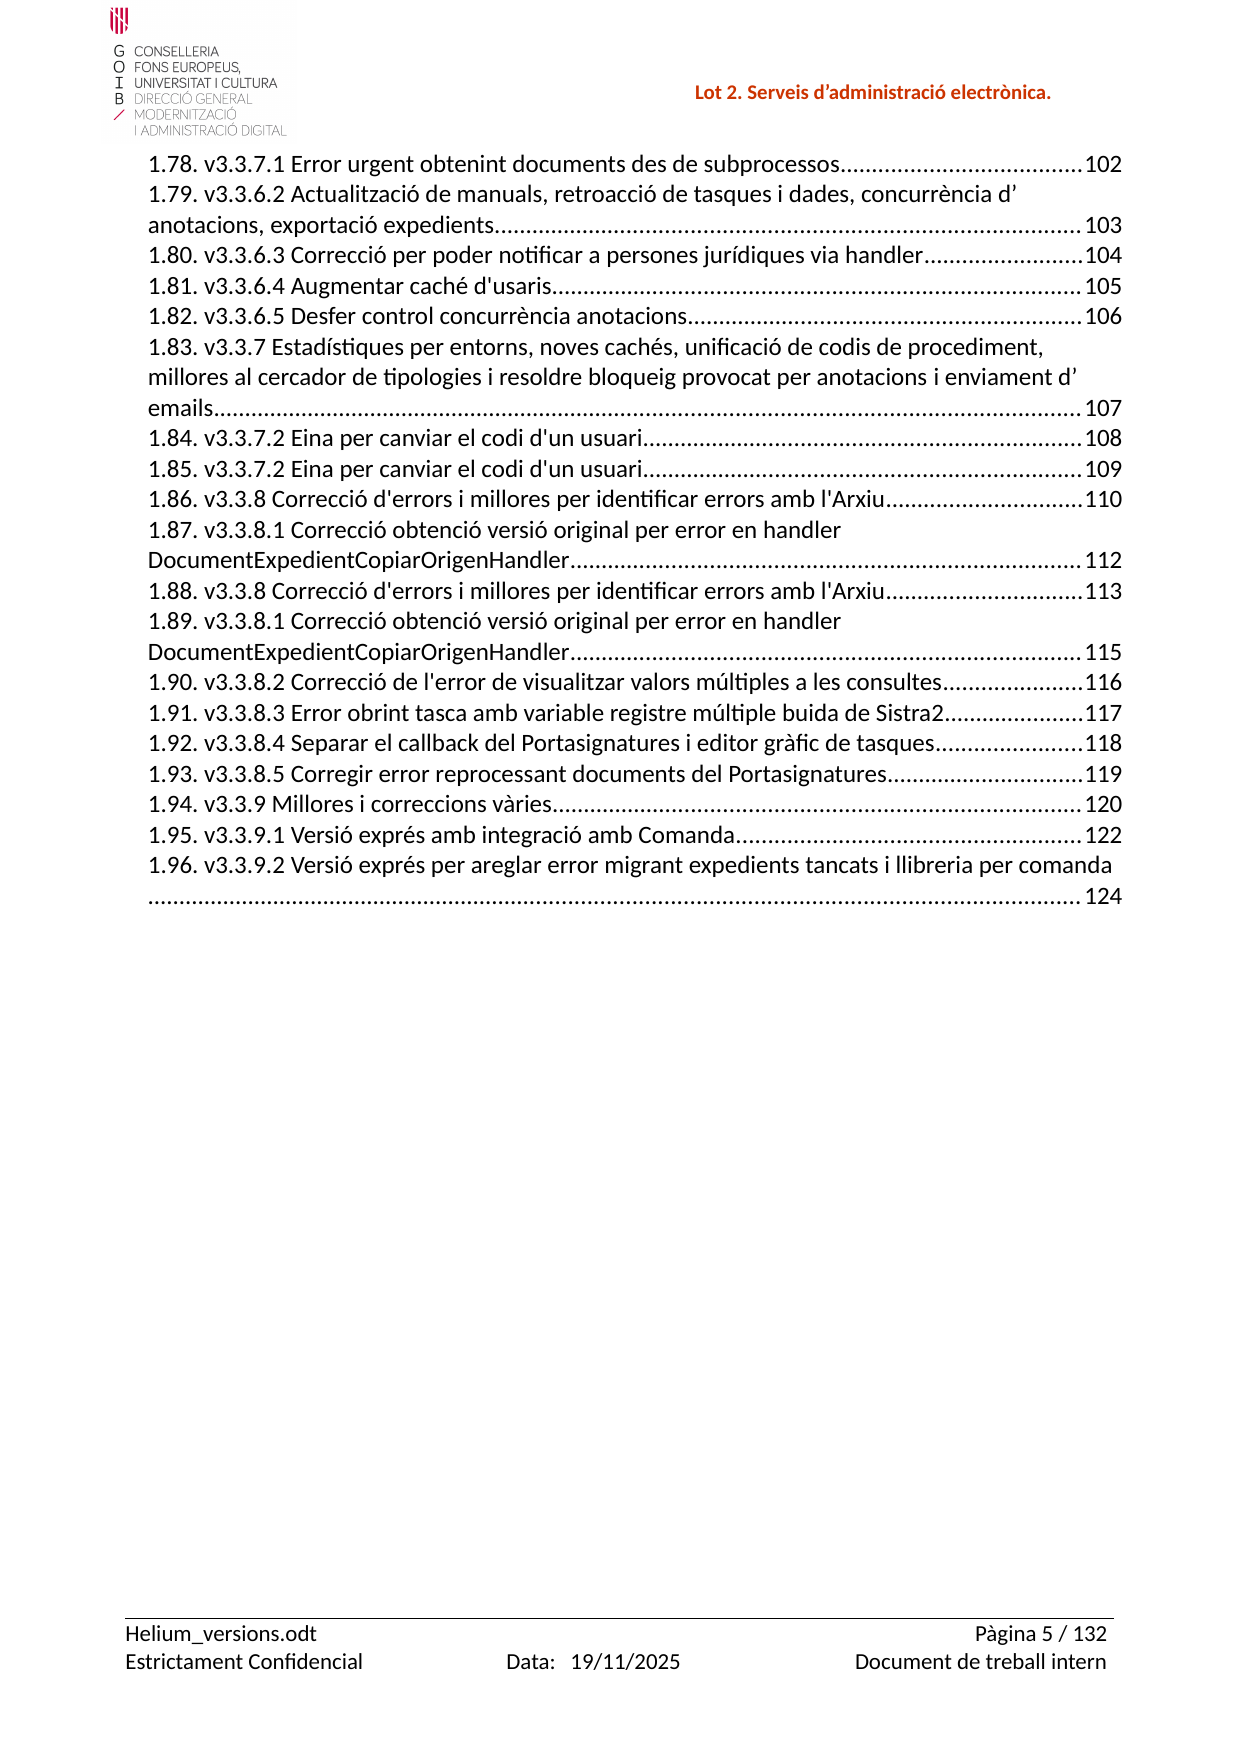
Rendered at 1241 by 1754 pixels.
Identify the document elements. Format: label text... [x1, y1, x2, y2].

text 1.91. v3.3.8.3 Error obrint tasca amb variable registre múltiple buida de Sistra2 117 [148, 697, 1122, 728]
text 1.90. v3.3.8.2 Correcció de l'error de visualitzar valors múltiples a les consultes 116 [148, 667, 1122, 697]
text 1.82. v3.3.6.5 Desfer control concurrència anotacions 106 [148, 300, 1122, 331]
text 1.85. v3.3.7.2 Eina per canviar el codi d'un usuari 109 [148, 453, 1122, 483]
text 1.94. v3.3.9 Millores i correccions vàries 120 [148, 789, 1122, 819]
text 1.83. v3.3.7 Estadístiques per entorns, noves cachés, unificació de codis de procediment, millores al cercador de tipologies i resoldre bloqueig provocat per anotacions i enviament d’ emails. 107 [148, 331, 1122, 422]
text 1.86. v3.3.8 Correcció d'errors i millores per identificar errors amb l'Arxiu 110 [148, 483, 1122, 514]
text 1.96. v3.3.9.2 Versió exprés per areglar error migrant expedients tancats i llibreria per comanda 124 [148, 850, 1122, 911]
text 1.87. v3.3.8.1 Correcció obtenció versió original per error en handler DocumentExpedientCopiarOrigenHandler 112 [148, 514, 1122, 575]
text 1.81. v3.3.6.4 Augmentar caché d'usaris 105 [148, 270, 1122, 300]
text 1.78. v3.3.7.1 Error urgent obtenint documents des de subprocessos 102 [148, 148, 1122, 178]
text 1.88. v3.3.8 Correcció d'errors i millores per identificar errors amb l'Arxiu 113 [148, 575, 1122, 606]
text 1.95. v3.3.9.1 Versió exprés amb integració amb Comanda 122 [148, 819, 1122, 850]
text 1.79. v3.3.6.2 Actualització de manuals, retroacció de tasques i dades, concurrència d’ anotacions, exportació expedients. 103 [148, 178, 1122, 239]
text 1.80. v3.3.6.3 Correcció per poder notificar a persones jurídiques via handler 104 [148, 239, 1122, 270]
text 1.92. v3.3.8.4 Separar el callback del Portasignatures i editor gràfic de tasques 118 [148, 728, 1122, 758]
text 1.89. v3.3.8.1 Correcció obtenció versió original per error en handler DocumentExpedientCopiarOrigenHandler 115 [148, 606, 1122, 667]
text 1.93. v3.3.8.5 Corregir error reprocessant documents del Portasignatures 119 [148, 758, 1122, 789]
picture [100, 0, 297, 144]
text 1.84. v3.3.7.2 Eina per canviar el codi d'un usuari 108 [148, 422, 1122, 453]
